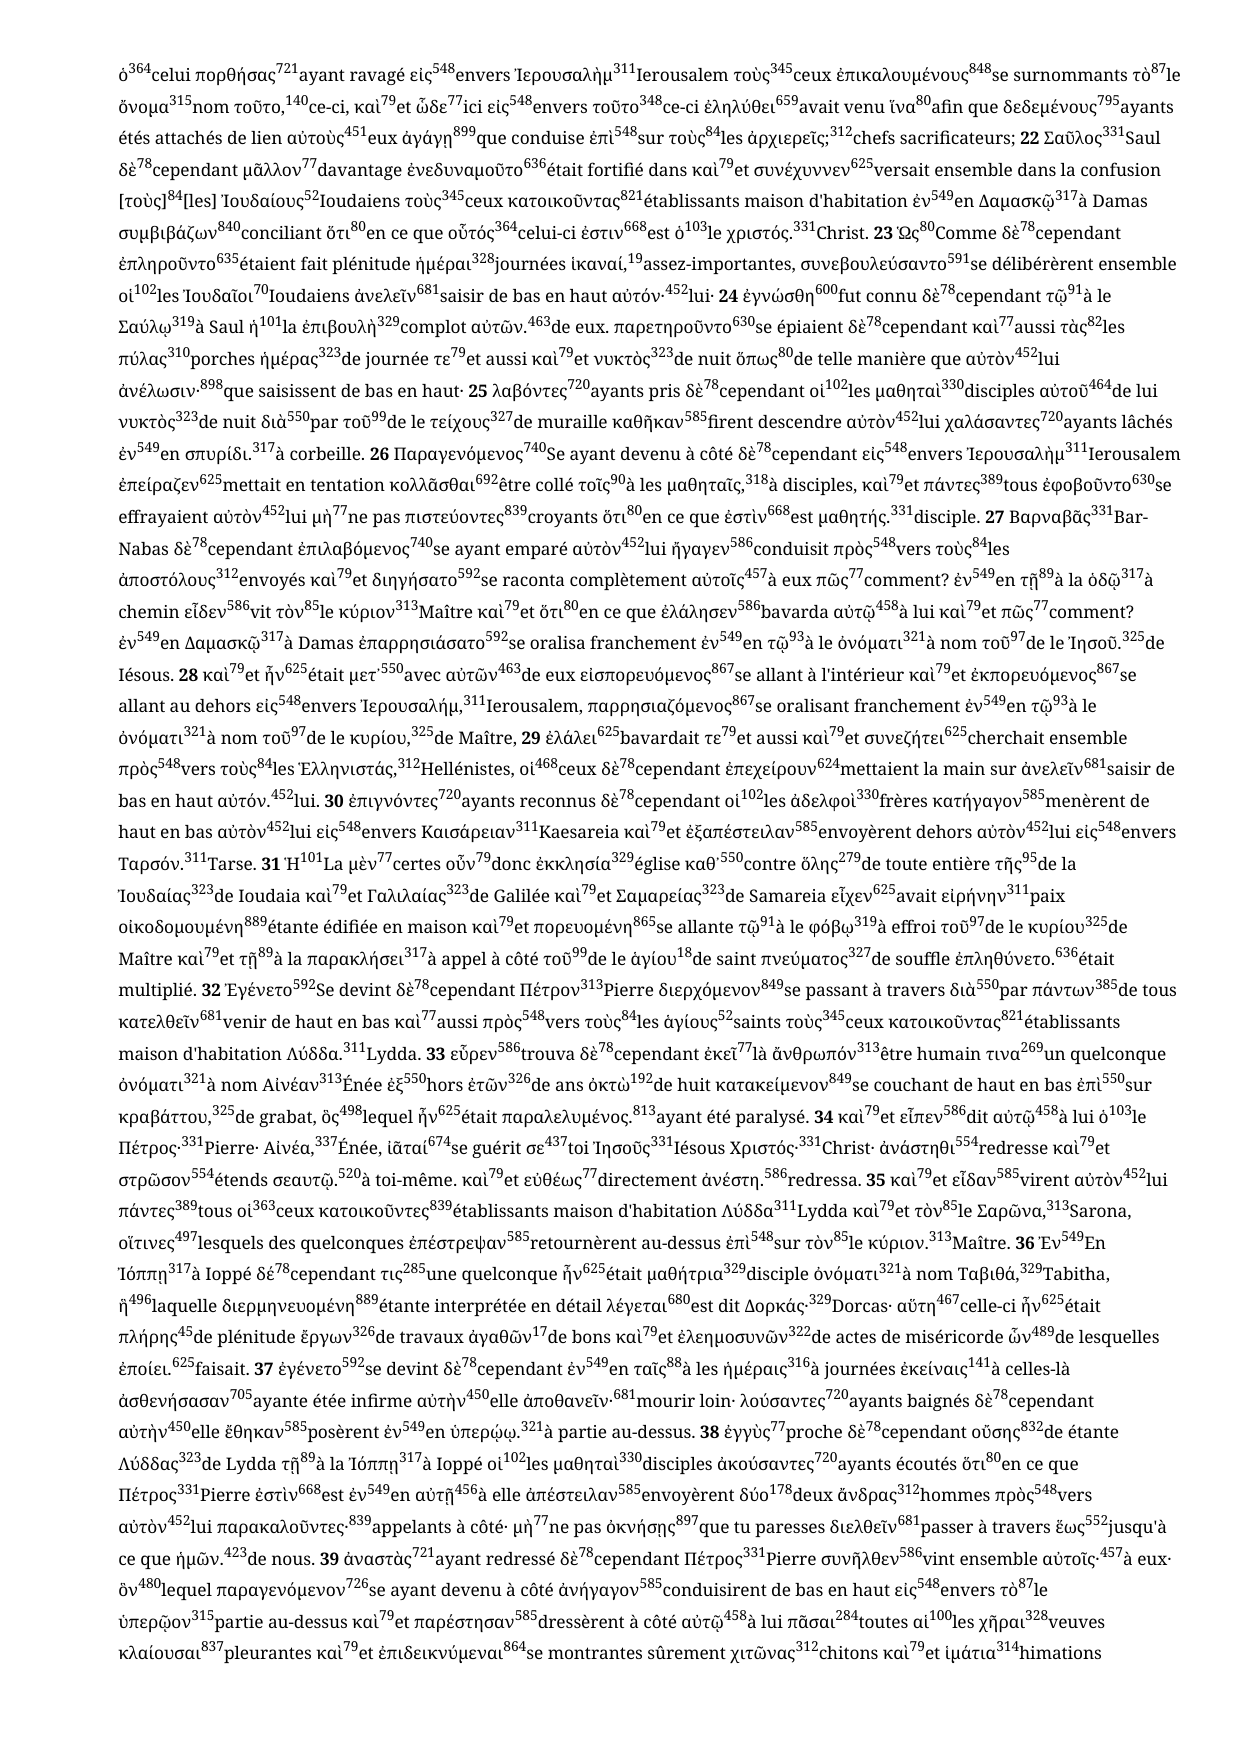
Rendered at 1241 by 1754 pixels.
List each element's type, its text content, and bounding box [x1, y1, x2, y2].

text 1 Ὁ103Le δὲ78cependant Σαῦλος331Saul ἔτι77encore ἐμπνέων840inspirant souffle ἀπειλῆς323de menace καὶ79et φόνου325de meurtre εἰς548envers τοὺς84les μαθητὰς312disciples τοῦ97de le κυρίου,325de Maître, προσελθὼν721ayant venu vers τῷ91à le ἀρχιερεῖ319à chef sacrificateur 2 ᾐτήσατο592se demanda παρ᾽550à côté αὐτοῦ464de lui ἐπιστολὰς310épîtres εἰς548envers Δαμασκὸν311Damas πρὸς548vers τὰς82les συναγωγάς,310synagogues, ὅπως80de telle manière que ἐάν80si le cas échéant τινας372des quelconques εὕρῃ899que trouve τῆς95de la ὁδοῦ323de chemin ὄντας,821étants, ἄνδρας312hommes τε79et aussi καὶ79et γυναῖκας,310femmes, δεδεμένους795ayants étés attachés de lien ἀγάγῃ899que conduise εἰς548envers Ἰερουσαλήμ.311Ierousalem. 3 Ἐν549En δὲ78cependant τῷ354à ce πορεύεσθαι690se aller ἐγένετο592se devint αὐτὸν452lui ἐγγίζειν689approcher τῇ89à la Δαμασκῷ,317à Damas, ἐξαίφνης77soudainement τε79et aussi αὐτὸν452lui περιήστραψεν586éclaira autour φῶς333lumière ἐκ550hors τοῦ97de le οὐρανοῦ325de ciel 4 καὶ79et πεσὼν721ayant tombé ἐπὶ548sur τὴν83la γῆν311terre ἤκουσεν586écouta φωνὴν311son de voix λέγουσαν820disante αὐτῷ·458à lui· Σαοὺλ337Saoul Σαούλ,337Saoul, τί399quel με417moi διώκεις;666tu poursuis; 5 εἶπεν586dit δέ·78cependant· τίς410quel εἶ,666tu es, κύριε;337Maître; ὁ469celui δέ·78cependant· ἐγώ431moi εἰμι664je suis Ἰησοῦς331Iésous ὃν480lequel σὺ448toi διώκεις·666tu poursuis· 6 ἀλλ᾽79mais ἀνάστηθι554redresse καὶ79et εἴσελθε554viens à l'intérieur εἰς548envers τὴν83la πόλιν311cité καὶ79et λαληθήσεταί619sera bavardé σοι439à toi ὅ482lequel τί375un quelconque σε437toi δεῖ668attache de lien ποιεῖν.689faire. 7 οἱ102les δὲ78cependant ἄνδρες330hommes οἱ497ceux συνοδεύοντες839cheminants avec αὐτῷ458à lui εἱστήκεισαν658avaient dressé ἐνεοί,70muets, ἀκούοντες839écoutants μὲν79certes τῆς95de la φωνῆς323de son de voix μηδένα373pas un δὲ78cependant θεωροῦντες.839observants. 8 ἠγέρθη600fut éveillé δὲ78cependant Σαῦλος331Saul ἀπὸ550au loin τῆς95de la γῆς,323de terre, ἀνεῳγμένων806de ayants étés ouverts δὲ78cependant τῶν96de les ὀφθαλμῶν324de yeux αὐτοῦ464de lui οὐδὲν375aucun ἔβλεπεν·625regardait· χειραγωγοῦντες839menants en main δὲ78cependant αὐτὸν452lui εἰσήγαγον585conduisirent à l'intérieur εἰς548envers Δαμασκόν.311Damas. 9 καὶ79et ἦν625était ἡμέρας310journées τρεῖς176trois μὴ77ne pas βλέπων840regardant καὶ79et οὐκ77non ἔφαγεν586mangea οὐδὲ79non cependant ἔπιεν.586but. 10 Ἦν625Était δέ78cependant τις287un quelconque μαθητὴς331disciple ἐν549en Δαμασκῷ317à Damas ὀνόματι321à nom Ἁνανίας,331Ananias, καὶ79et εἶπεν586dit πρὸς548vers αὐτὸν452lui ἐν549en ὁράματι321à vision ὁ103le κύριος·331Maître· Ἁνανία.337Ananias. ὁ469celui δὲ78cependant εἶπεν·586dit· ἰδοὺ306voici ἐγώ,431moi, κύριε.337Maître. 11 ὁ103le δὲ78cependant κύριος331Maître πρὸς548vers αὐτόν·452lui· ἀναστὰς721ayant redressé πορεύθητι563sois allé ἐπὶ548sur τὴν83la ῥύμην311rue τὴν344celle καλουμένην873étante appelée Εὐθεῖαν30Directe καὶ79et ζήτησον554cherche ἐν549en οἰκίᾳ317à maison d'habitation Ἰούδα325de Iouda Σαῦλον313Saul ὀνόματι321à nom Ταρσέα·313De Tarse· ἰδοὺ306voici γὰρ79car προσεύχεται674se prie 12 καὶ79et εἶδεν586vit ἄνδρα313homme [ἐν549[en ὁράματι]321à vision] Ἁνανίαν313Ananias ὀνόματι321à nom εἰσελθόντα707ayant venu à l'intérieur καὶ79et ἐπιθέντα707ayant surposé αὐτῷ458à lui [τὰς]242[les] χεῖρας310mains ὅπως80de telle manière que ἀναβλέψῃ.899que regarde de bas en haut. 13 ἀπεκρίθη600fut répondu δὲ78cependant Ἁνανίας·331Ananias· κύριε,337Maître, ἤκουσα582j'écoutai ἀπὸ550au loin πολλῶν383de nombreux περὶ550autour τοῦ97de le ἀνδρὸς325de homme τούτου150de celui-ci ὅσα296autant lesquels κακὰ54malicieux τοῖς90à les ἁγίοις58à saints σου442de toi ἐποίησεν586fit ἐν549en Ἰερουσαλήμ·317à Ierousalem· 14 καὶ79et ὧδε77ici ἔχει668a ἐξουσίαν311autorité παρὰ550à côté τῶν96de les ἀρχιερέων324de chefs sacrificateurs δῆσαι681attacher de lien πάντας372tous τοὺς345ceux ἐπικαλουμένους848se surnommants τὸ87le ὄνομά315nom σου.442de toi. 15 εἶπεν586dit δὲ78cependant πρὸς548vers αὐτὸν452lui ὁ103le κύριος·331Maître· πορεύου,574te va, ὅτι80en ce que σκεῦος333ustensile ἐκλογῆς323de élection ἐστίν668est μοι420à moi οὗτος364celui-ci τοῦ360de ce βαστάσαι681porter τὸ87le ὄνομά315nom μου424de moi ἐνώπιον552en devant ἐθνῶν326de ethnies τε79et aussi καὶ77aussi βασιλέων324de rois υἱῶν324de fils τε79et aussi Ἰσραήλ·325de Israël· 16 ἐγὼ431moi γὰρ79car ὑποδείξω602je montrerai en dessous αὐτῷ458à lui ὅσα481autant lesquels δεῖ668attache de lien αὐτὸν452lui ὑπὲρ550au-dessus τοῦ99de le ὀνόματός327de nom μου424de moi παθεῖν.681souffrir. 17 Ἀπῆλθεν586Éloigna δὲ78cependant Ἁνανίας331Ananias καὶ79et εἰσῆλθεν586vint à l'intérieur εἰς548envers τὴν83la οἰκίαν311maison d'habitation καὶ79et ἐπιθεὶς721ayant surposé ἐπ᾽548sur αὐτὸν452lui τὰς242les χεῖρας310mains εἶπεν·586dit· Σαοὺλ337Saoul ἀδελφέ,337frère, ὁ103le κύριος331Maître ἀπέσταλκέν642a envoyé με,417moi, Ἰησοῦς331Iésous ὁ364celui ὀφθείς760ayant été vu σοι439à toi ἐν549en τῇ89à la ὁδῷ317à chemin ᾗ484à laquelle ἤρχου,629tu te venais, ὅπως80de telle manière que ἀναβλέψῃς897que tu regardes de bas en haut καὶ79et πλησθῇς909que tu sois rempli πνεύματος327de souffle ἁγίου.18de saint. 18 καὶ79et εὐθέως77directement ἀπέπεσαν585tombèrent loin αὐτοῦ464de lui ἀπὸ550au loin τῶν96de les ὀφθαλμῶν324de yeux ὡς80comme λεπίδες,328écailles, ἀνέβλεψέν586regarda de bas en haut τε79et aussi καὶ79et ἀναστὰς721ayant redressé ἐβαπτίσθη600fut baptisé 19 καὶ79et λαβὼν721ayant pris τροφὴν311nourriture ἐνισχύθη.600fut fortifié intérieurement. Ἐγένετο592Se devint δὲ78cependant μετὰ550avec τῶν96de les ἐν549en Δαμασκῷ317à Damas μαθητῶν324de disciples ἡμέρας310journées τινὰς266des quelconques 20 καὶ79et εὐθέως77directement ἐν549en ταῖς88à les συναγωγαῖς316à synagogues ἐκήρυσσεν625annonçait τὸν85le Ἰησοῦν313Iésous ὅτι80en ce que οὗτός364celui-ci ἐστιν668est ὁ103le υἱὸς331fils τοῦ97de le θεοῦ.325de Dieu. 21 ἐξίσταντο630se extasiaient δὲ78cependant πάντες389tous οἱ363ceux ἀκούοντες839écoutants καὶ79et ἔλεγον·624disaient· οὐχ340non οὗτός364celui-ci ἐστιν668est ὁ364celui πορθήσας721ayant ravagé εἰς548envers Ἰερουσαλὴμ311Ierousalem τοὺς345ceux ἐπικαλουμένους848se surnommants τὸ87le ὄνομα315nom τοῦτο,140ce-ci, καὶ79et ὧδε77ici εἰς548envers τοῦτο348ce-ci ἐληλύθει659avait venu ἵνα80afin que δεδεμένους795ayants étés attachés de lien αὐτοὺς451eux ἀγάγῃ899que conduise ἐπὶ548sur τοὺς84les ἀρχιερεῖς;312chefs sacrificateurs; 22 Σαῦλος331Saul δὲ78cependant μᾶλλον77davantage ἐνεδυναμοῦτο636était fortifié dans καὶ79et συνέχυννεν625versait ensemble dans la confusion [τοὺς]84[les] Ἰουδαίους52Ioudaiens τοὺς345ceux κατοικοῦντας821établissants maison d'habitation ἐν549en Δαμασκῷ317à Damas συμβιβάζων840conciliant ὅτι80en ce que οὗτός364celui-ci ἐστιν668est ὁ103le χριστός.331Christ. 23 Ὡς80Comme δὲ78cependant ἐπληροῦντο635étaient fait plénitude ἡμέραι328journées ἱκαναί,19assez-importantes, συνεβουλεύσαντο591se délibérèrent ensemble οἱ102les Ἰουδαῖοι70Ioudaiens ἀνελεῖν681saisir de bas en haut αὐτόν·452lui· 24 ἐγνώσθη600fut connu δὲ78cependant τῷ91à le Σαύλῳ319à Saul ἡ101la ἐπιβουλὴ329complot αὐτῶν.463de eux. παρετηροῦντο630se épiaient δὲ78cependant καὶ77aussi τὰς82les πύλας310porches ἡμέρας323de journée τε79et aussi καὶ79et νυκτὸς323de nuit ὅπως80de telle manière que αὐτὸν452lui ἀνέλωσιν·898que saisissent de bas en haut· 25 λαβόντες720ayants pris δὲ78cependant οἱ102les μαθηταὶ330disciples αὐτοῦ464de lui νυκτὸς323de nuit διὰ550par τοῦ99de le τείχους327de muraille καθῆκαν585firent descendre αὐτὸν452lui χαλάσαντες720ayants lâchés ἐν549en σπυρίδι.317à corbeille. 26 Παραγενόμενος740Se ayant devenu à côté δὲ78cependant εἰς548envers Ἰερουσαλὴμ311Ierousalem ἐπείραζεν625mettait en tentation κολλᾶσθαι692être collé τοῖς90à les μαθηταῖς,318à disciples, καὶ79et πάντες389tous ἐφοβοῦντο630se effrayaient αὐτὸν452lui μὴ77ne pas πιστεύοντες839croyants ὅτι80en ce que ἐστὶν668est μαθητής.331disciple. 27 Βαρναβᾶς331Bar-Nabas δὲ78cependant ἐπιλαβόμενος740se ayant emparé αὐτὸν452lui ἤγαγεν586conduisit πρὸς548vers τοὺς84les ἀποστόλους312envoyés καὶ79et διηγήσατο592se raconta complètement αὐτοῖς457à eux πῶς77comment? ἐν549en τῇ89à la ὁδῷ317à chemin εἶδεν586vit τὸν85le κύριον313Maître καὶ79et ὅτι80en ce que ἐλάλησεν586bavarda αὐτῷ458à lui καὶ79et πῶς77comment? ἐν549en Δαμασκῷ317à Damas ἐπαρρησιάσατο592se oralisa franchement ἐν549en τῷ93à le ὀνόματι321à nom τοῦ97de le Ἰησοῦ.325de Iésous. 28 καὶ79et ἦν625était μετ᾽550avec αὐτῶν463de eux εἰσπορευόμενος867se allant à l'intérieur καὶ79et ἐκπορευόμενος867se allant au dehors εἰς548envers Ἰερουσαλήμ,311Ierousalem, παρρησιαζόμενος867se oralisant franchement ἐν549en τῷ93à le ὀνόματι321à nom τοῦ97de le κυρίου,325de Maître, 29 ἐλάλει625bavardait τε79et aussi καὶ79et συνεζήτει625cherchait ensemble πρὸς548vers τοὺς84les Ἑλληνιστάς,312Hellénistes, οἱ468ceux δὲ78cependant ἐπεχείρουν624mettaient la main sur ἀνελεῖν681saisir de bas en haut αὐτόν.452lui. 30 ἐπιγνόντες720ayants reconnus δὲ78cependant οἱ102les ἀδελφοὶ330frères κατήγαγον585menèrent de haut en bas αὐτὸν452lui εἰς548envers Καισάρειαν311Kaesareia καὶ79et ἐξαπέστειλαν585envoyèrent dehors αὐτὸν452lui εἰς548envers Ταρσόν.311Tarse. 31 Ἡ101La μὲν77certes οὖν79donc ἐκκλησία329église καθ᾽550contre ὅλης279de toute entière τῆς95de la Ἰουδαίας323de Ioudaia καὶ79et Γαλιλαίας323de Galilée καὶ79et Σαμαρείας323de Samareia εἶχεν625avait εἰρήνην311paix οἰκοδομουμένη889étante édifiée en maison καὶ79et πορευομένη865se allante τῷ91à le φόβῳ319à effroi τοῦ97de le κυρίου325de Maître καὶ79et τῇ89à la παρακλήσει317à appel à côté τοῦ99de le ἁγίου18de saint πνεύματος327de souffle ἐπληθύνετο.636était multiplié. 32 Ἐγένετο592Se devint δὲ78cependant Πέτρον313Pierre διερχόμενον849se passant à travers διὰ550par πάντων385de tous κατελθεῖν681venir de haut en bas καὶ77aussi πρὸς548vers τοὺς84les ἁγίους52saints τοὺς345ceux κατοικοῦντας821établissants maison d'habitation Λύδδα.311Lydda. 33 εὗρεν586trouva δὲ78cependant ἐκεῖ77là ἄνθρωπόν313être humain τινα269un quelconque ὀνόματι321à nom Αἰνέαν313Énée ἐξ550hors ἐτῶν326de ans ὀκτὼ192de huit κατακείμενον849se couchant de haut en bas ἐπὶ550sur κραβάττου,325de grabat, ὃς498lequel ἦν625était παραλελυμένος.813ayant été paralysé. 34 καὶ79et εἶπεν586dit αὐτῷ458à lui ὁ103le Πέτρος·331Pierre· Αἰνέα,337Énée, ἰᾶταί674se guérit σε437toi Ἰησοῦς331Iésous Χριστός·331Christ· ἀνάστηθι554redresse καὶ79et στρῶσον554étends σεαυτῷ.520à toi-même. καὶ79et εὐθέως77directement ἀνέστη.586redressa. 35 καὶ79et εἶδαν585virent αὐτὸν452lui πάντες389tous οἱ363ceux κατοικοῦντες839établissants maison d'habitation Λύδδα311Lydda καὶ79et τὸν85le Σαρῶνα,313Sarona, οἵτινες497lesquels des quelconques ἐπέστρεψαν585retournèrent au-dessus ἐπὶ548sur τὸν85le κύριον.313Maître. 36 Ἐν549En Ἰόππῃ317à Ioppé δέ78cependant τις285une quelconque ἦν625était μαθήτρια329disciple ὀνόματι321à nom Ταβιθά,329Tabitha, ἣ496laquelle διερμηνευομένη889étante interprétée en détail λέγεται680est dit Δορκάς·329Dorcas· αὕτη467celle-ci ἦν625était πλήρης45de plénitude ἔργων326de travaux ἀγαθῶν17de bons καὶ79et ἐλεημοσυνῶν322de actes de miséricorde ὧν489de lesquelles ἐποίει.625faisait. 37 ἐγένετο592se devint δὲ78cependant ἐν549en ταῖς88à les ἡμέραις316à journées ἐκείναις141à celles-là ἀσθενήσασαν705ayante étée infirme αὐτὴν450elle ἀποθανεῖν·681mourir loin· λούσαντες720ayants baignés δὲ78cependant αὐτὴν450elle ἔθηκαν585posèrent ἐν549en ὑπερῴῳ.321à partie au-dessus. 38 ἐγγὺς77proche δὲ78cependant οὔσης832de étante Λύδδας323de Lydda τῇ89à la Ἰόππῃ317à Ioppé οἱ102les μαθηταὶ330disciples ἀκούσαντες720ayants écoutés ὅτι80en ce que Πέτρος331Pierre ἐστὶν668est ἐν549en αὐτῇ456à elle ἀπέστειλαν585envoyèrent δύο178deux ἄνδρας312hommes πρὸς548vers αὐτὸν452lui παρακαλοῦντες·839appelants à côté· μὴ77ne pas ὀκνήσῃς897que tu paresses διελθεῖν681passer à travers ἕως552jusqu'à ce que ἡμῶν.423de nous. 39 ἀναστὰς721ayant redressé δὲ78cependant Πέτρος331Pierre συνῆλθεν586vint ensemble αὐτοῖς·457à eux· ὃν480lequel παραγενόμενον726se ayant devenu à côté ἀνήγαγον585conduisirent de bas en haut εἰς548envers τὸ87le ὑπερῷον315partie au-dessus καὶ79et παρέστησαν585dressèrent à côté αὐτῷ458à lui πᾶσαι284toutes αἱ100les χῆραι328veuves κλαίουσαι837pleurantes καὶ79et ἐπιδεικνύμεναι864se montrantes sûrement χιτῶνας312chitons καὶ79et ἱμάτια314himations ὅσα481autant lesquels ἐποίει625faisait μετ᾽550avec αὐτῶν461de elles οὖσα838étante ἡ101la Δορκάς.329Dorcas. 40 ἐκβαλὼν721ayant éjecté δὲ78cependant ἔξω77au-dehors πάντας372tous ὁ103le Πέτρος331Pierre καὶ79et θεὶς721ayant posé τὰ246les γόνατα314genoux προσηύξατο592se pria καὶ79et ἐπιστρέψας721ayant retourné au-dessus πρὸς548vers τὸ87le σῶμα315corps εἶπεν·586dit· Ταβιθά,335Tabitha, ἀνάστηθι.554redresse. ἡ467celle δὲ78cependant ἤνοιξεν586ouvrit τοὺς84les ὀφθαλμοὺς312yeux αὐτῆς,462de elle, καὶ79et ἰδοῦσα719ayante vue τὸν85le Πέτρον313Pierre ἀνεκάθισεν.586assit de bas en haut. 41 δοὺς721ayant donné δὲ78cependant αὐτῇ456à elle χεῖρα311main ἀνέστησεν586redressa αὐτήν·450elle· φωνήσας721ayant sonné de voix δὲ78cependant τοὺς84les ἁγίους52saints καὶ79et τὰς82les χήρας310veuves παρέστησεν586dressa à côté αὐτὴν450elle ζῶσαν.820vivante. 42 γνωστὸν49connu δὲ78cependant ἐγένετο592se devint καθ᾽550contre ὅλης279de toute entière τῆς95de la Ἰόππης323de Ioppé καὶ79et ἐπίστευσαν585crurent πολλοὶ389nombreux ἐπὶ548sur τὸν85le κύριον.313Maître. 43 Ἐγένετο592Se devint δὲ78cependant ἡμέρας310journées ἱκανὰς266assez-importantes μεῖναι681rester ἐν549en Ἰόππῃ317à Ioppé παρά549à côté τινι275à un quelconque Σίμωνι319à Simon βυρσεῖ.319à tanneur. [118, 59, 1181, 1665]
